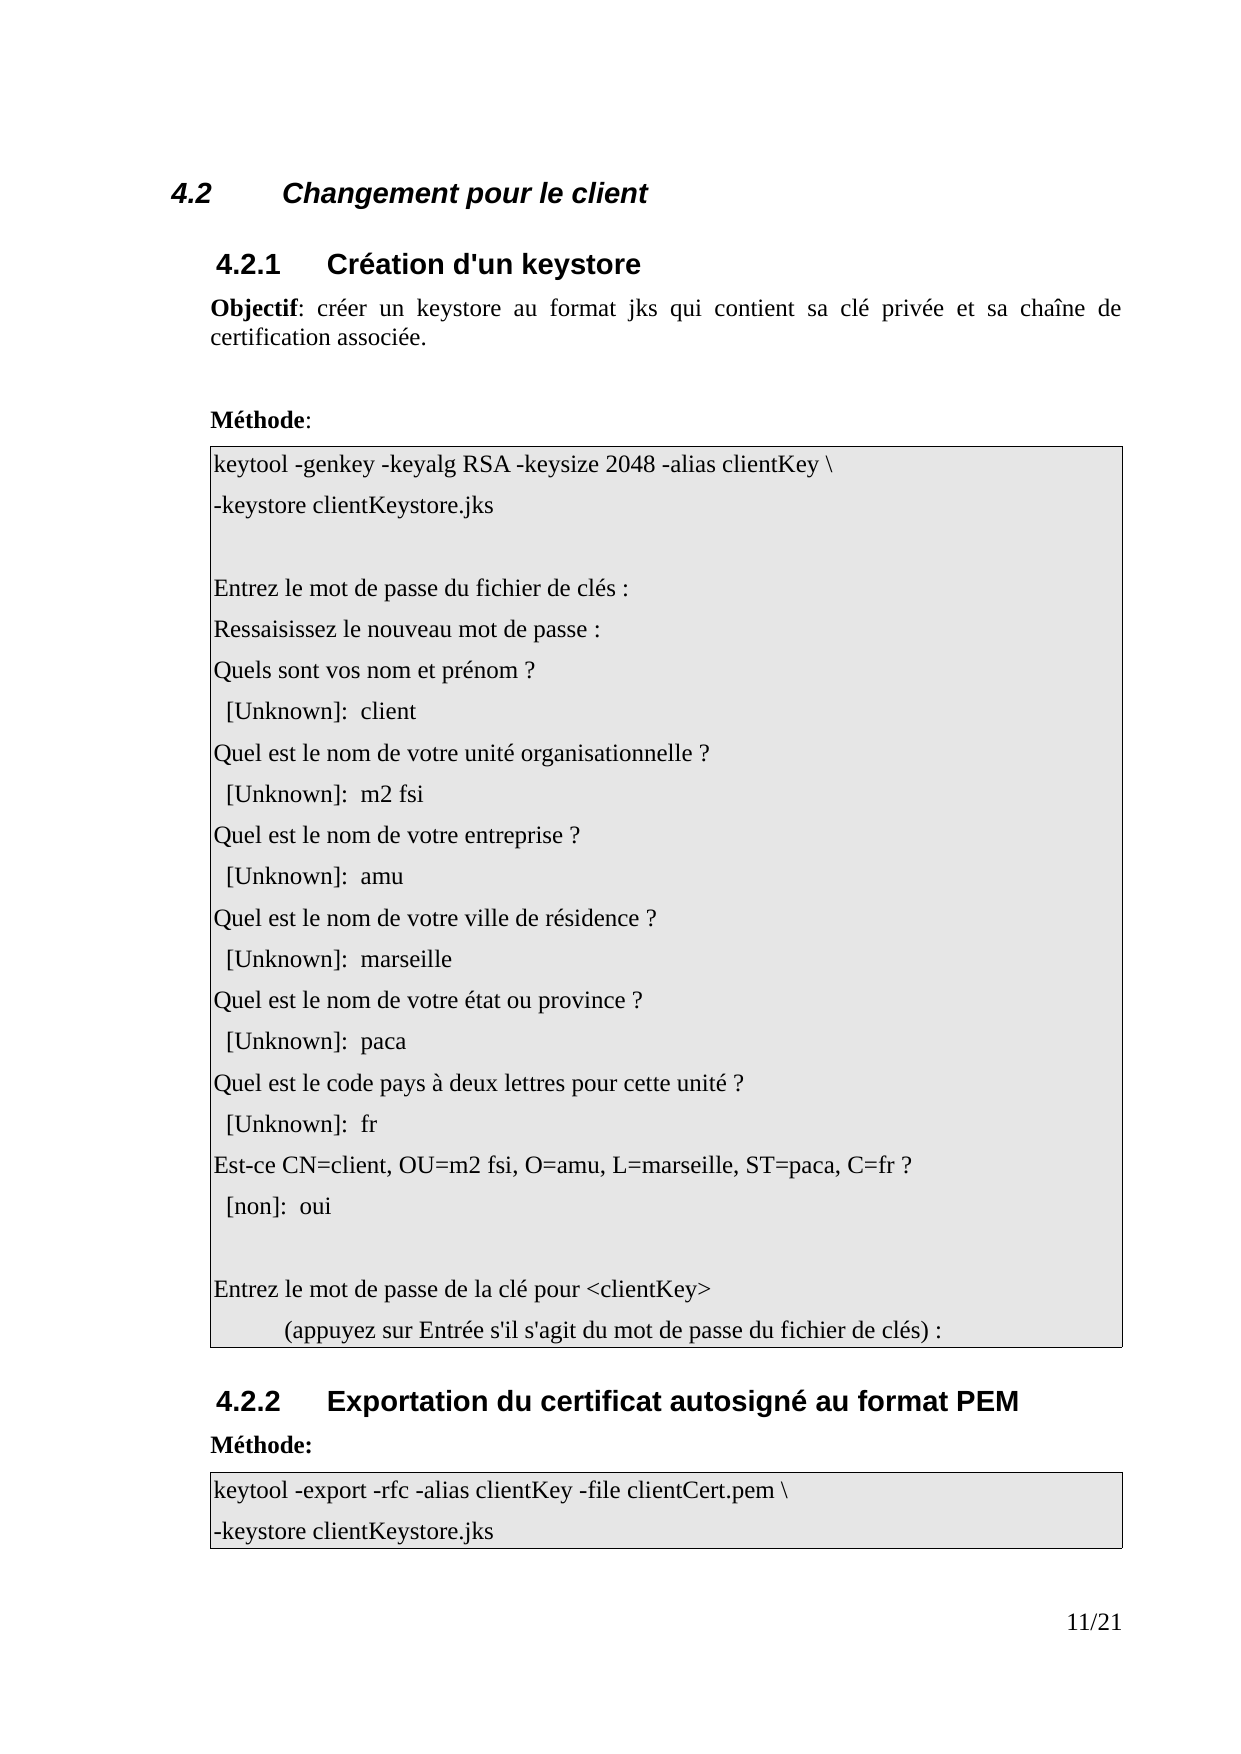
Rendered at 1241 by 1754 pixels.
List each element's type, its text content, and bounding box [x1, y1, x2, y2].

text Entrez le mot de passe de la clé pour <clientKey> [211, 1271, 1122, 1303]
text keytool -genkey -keyalg RSA -keysize 2048 -alias clientKey \ [211, 447, 1122, 478]
text Quel est le code pays à deux lettres pour cette unité ? [211, 1065, 1122, 1096]
text Méthode: [210, 405, 1122, 433]
text Entrez le mot de passe du fichier de clés : [211, 570, 1122, 601]
text Quel est le nom de votre entreprise ? [211, 817, 1122, 849]
text [non]: oui [211, 1188, 1122, 1220]
subtitle Changement pour le client [163, 176, 1122, 210]
text (appuyez sur Entrée s'il s'agit du mot de passe du fichier de clés) : [211, 1312, 1122, 1347]
text Quel est le nom de votre état ou province ? [211, 982, 1122, 1014]
text [Unknown]: fr [211, 1106, 1122, 1138]
text -keystore clientKeystore.jks [211, 1513, 1122, 1548]
subtitle Création d'un keystore [208, 247, 1122, 281]
text Quel est le nom de votre ville de résidence ? [211, 900, 1122, 931]
subtitle Exportation du certificat autosigné au format PEM [208, 1384, 1122, 1418]
text [Unknown]: m2 fsi [211, 776, 1122, 808]
text Est-ce CN=client, OU=m2 fsi, O=amu, L=marseille, ST=paca, C=fr ? [211, 1147, 1122, 1179]
text Ressaisissez le nouveau mot de passe : [211, 611, 1122, 643]
text [Unknown]: paca [211, 1023, 1122, 1055]
text -keystore clientKeystore.jks [211, 487, 1122, 519]
text Objectif: créer un keystore au format jks qui contient sa clé privée et sa chaîne de certification associée. [210, 293, 1122, 351]
text [Unknown]: client [211, 693, 1122, 725]
text Quel est le nom de votre unité organisationnelle ? [211, 735, 1122, 766]
text [Unknown]: amu [211, 858, 1122, 890]
text Quels sont vos nom et prénom ? [211, 652, 1122, 684]
text [Unknown]: marseille [211, 941, 1122, 973]
text keytool -export -rfc -alias clientKey -file clientCert.pem \ [211, 1473, 1122, 1503]
text Méthode: [210, 1431, 1122, 1459]
